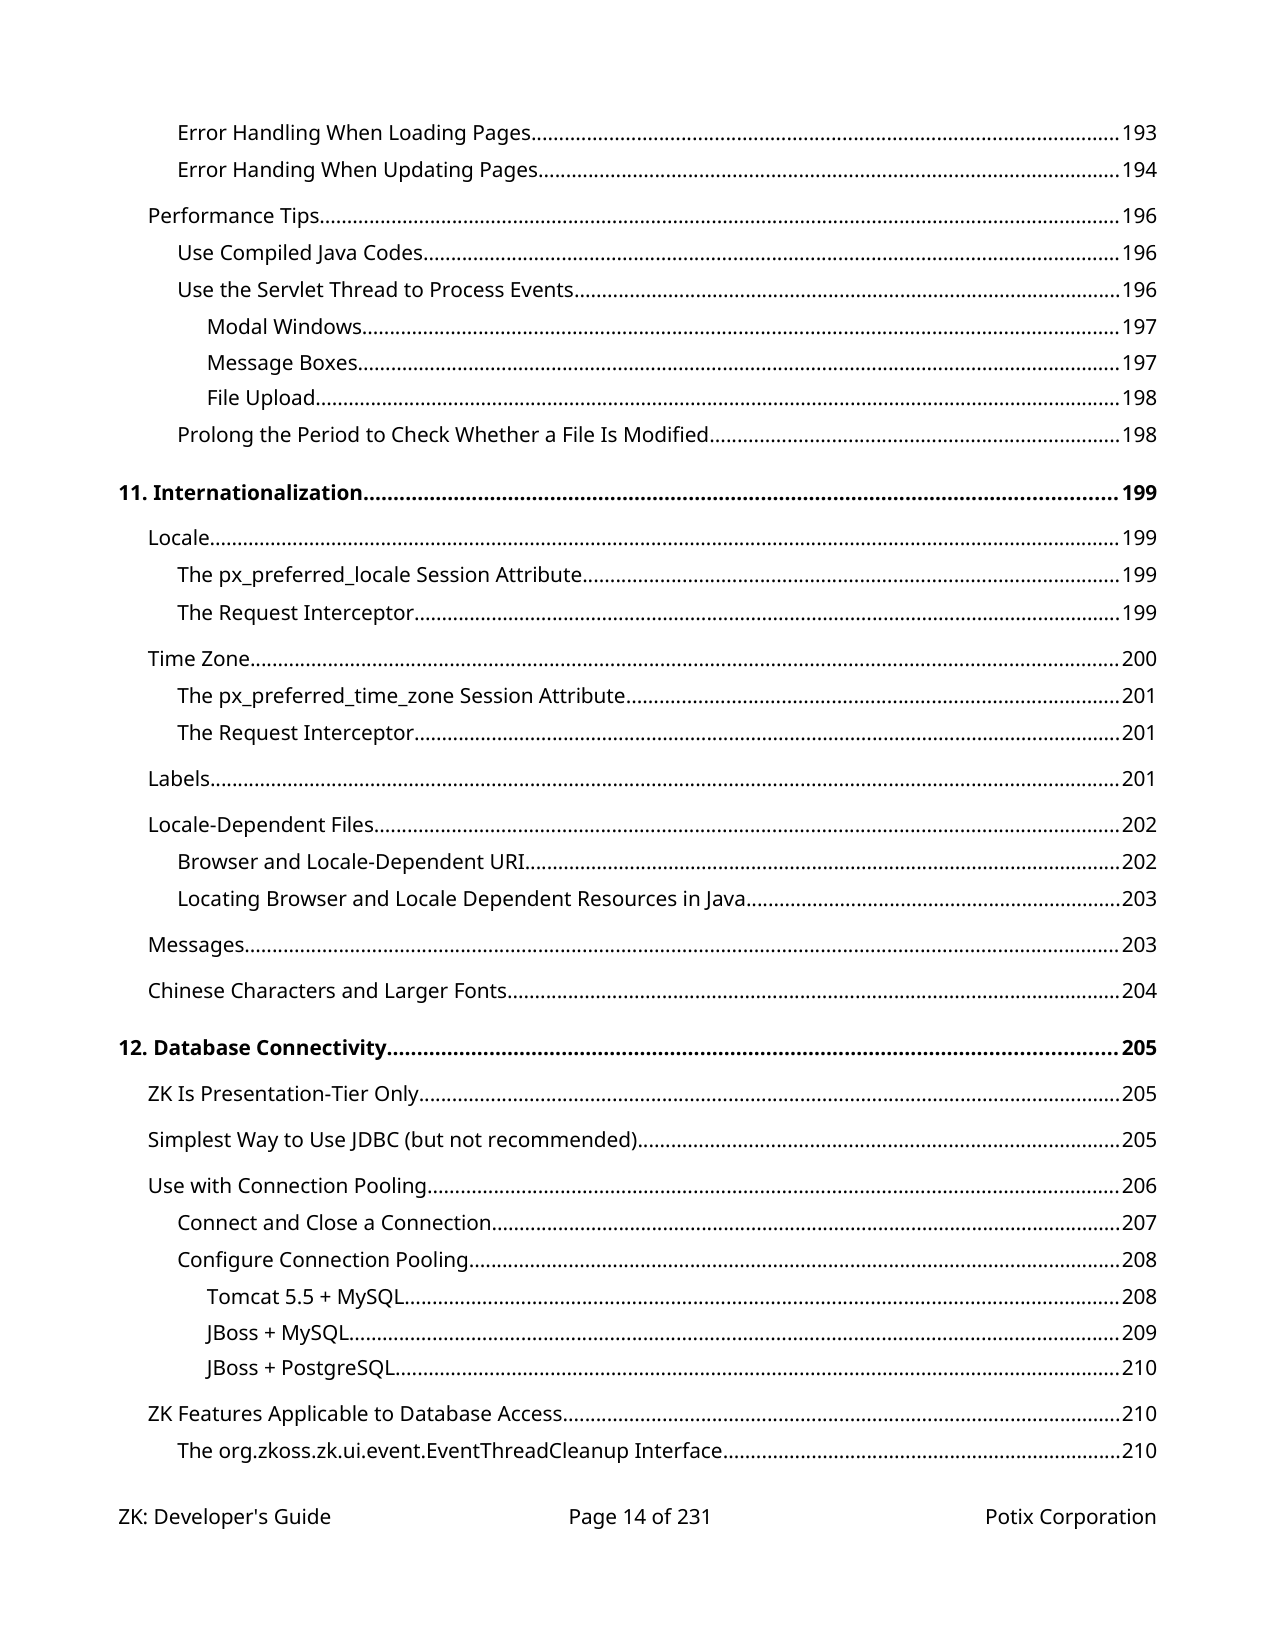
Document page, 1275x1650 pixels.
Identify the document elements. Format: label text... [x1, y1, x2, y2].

text Use Compiled Java Codes 196 [177, 238, 1157, 266]
text 12. Database Connectivity 205 [118, 1033, 1157, 1062]
text File Upload 198 [207, 383, 1157, 411]
text Use with Connection Pooling 206 [148, 1171, 1157, 1199]
text The Request Interceptor 199 [177, 598, 1157, 626]
text Tomcat 5.5 + MySQL 208 [207, 1282, 1157, 1311]
text Configure Connection Pooling 208 [177, 1245, 1157, 1274]
text Message Boxes 197 [207, 348, 1157, 376]
text Locale-Dependent Files 202 [148, 810, 1157, 838]
text Simplest Way to Use JDBC (but not recommended) 205 [148, 1125, 1157, 1153]
text Labels 201 [148, 764, 1157, 792]
text JBoss + MySQL 209 [207, 1318, 1157, 1346]
text Error Handling When Loading Pages 193 [177, 118, 1157, 146]
text JBoss + PostgreSQL 210 [207, 1353, 1157, 1381]
text ZK Is Presentation-Tier Only 205 [148, 1079, 1157, 1108]
text Messages 203 [148, 930, 1157, 958]
text Time Zone 200 [148, 644, 1157, 672]
text Performance Tips 196 [148, 201, 1157, 229]
text Modal Windows 197 [207, 312, 1157, 341]
text The org.zkoss.zk.ui.event.EventThreadCleanup Interface 210 [177, 1436, 1157, 1464]
text The px_preferred_locale Session Attribute 199 [177, 561, 1157, 589]
text The px_preferred_time_zone Session Attribute 201 [177, 681, 1157, 709]
text Prolong the Period to Check Whether a File Is Modified 198 [177, 420, 1157, 448]
text Chinese Characters and Larger Fonts 204 [148, 976, 1157, 1004]
text Connect and Close a Connection 207 [177, 1208, 1157, 1237]
text Error Handing When Updating Pages 194 [177, 155, 1157, 183]
text ZK Features Applicable to Database Access 210 [148, 1399, 1157, 1427]
text The Request Interceptor 201 [177, 718, 1157, 746]
text Locale 199 [148, 523, 1157, 552]
text 11. Internationalization 199 [118, 478, 1157, 506]
text Browser and Locale-Dependent URI 202 [177, 847, 1157, 875]
text Use the Servlet Thread to Process Events 196 [177, 275, 1157, 303]
text Locating Browser and Locale Dependent Resources in Java 203 [177, 884, 1157, 912]
